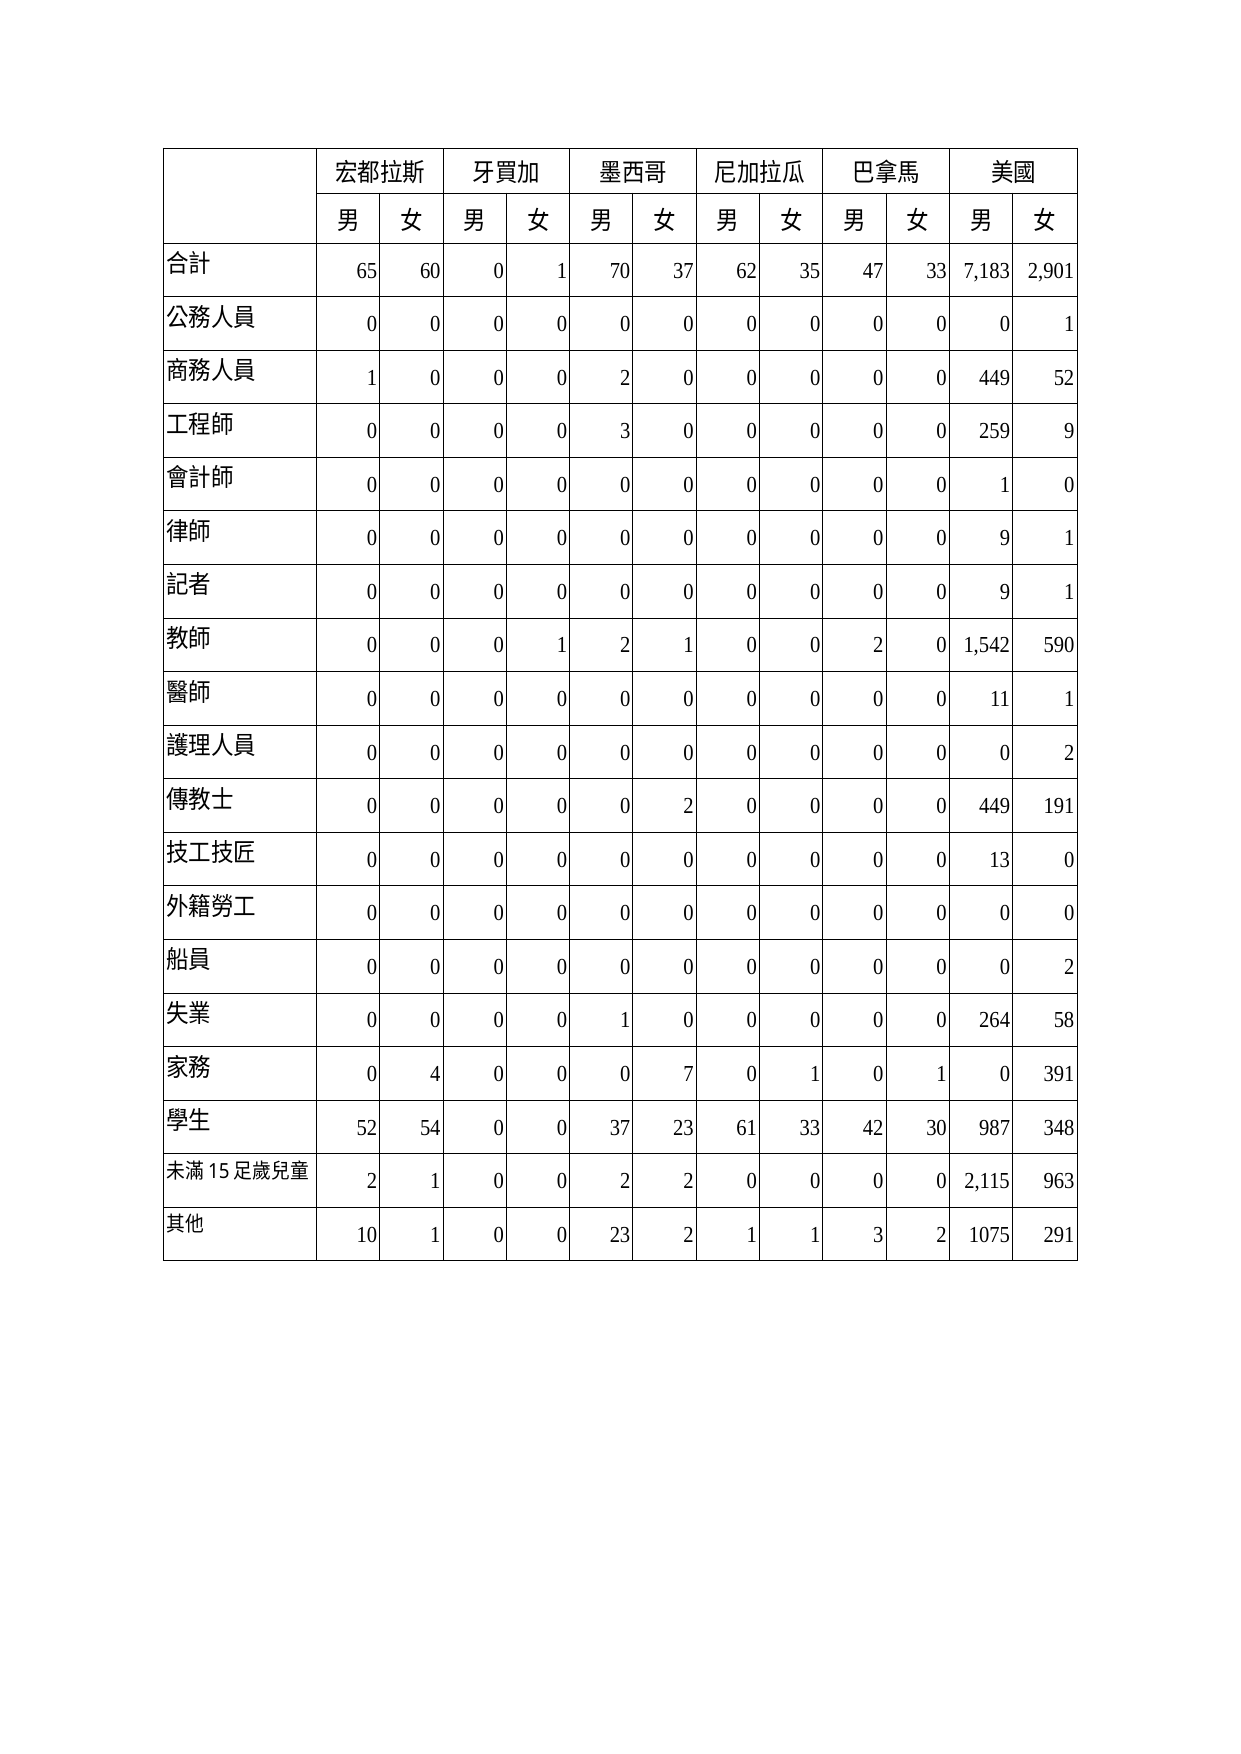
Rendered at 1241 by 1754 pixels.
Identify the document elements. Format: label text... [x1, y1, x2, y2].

table_cell 男 [317, 194, 379, 243]
table_cell 1 [507, 619, 569, 671]
table_cell 0 [507, 940, 569, 992]
table_cell 1075 [950, 1208, 1012, 1260]
table_cell 1 [570, 994, 632, 1046]
table_cell 3 [570, 404, 632, 457]
table_cell 0 [380, 940, 443, 992]
table_cell 0 [507, 351, 569, 403]
table_cell 0 [570, 672, 632, 724]
table_cell 0 [697, 886, 759, 939]
table_cell 0 [760, 297, 822, 350]
table_cell 0 [570, 511, 632, 564]
table_cell 0 [444, 672, 506, 724]
table_cell 963 [1013, 1154, 1077, 1207]
table_cell 0 [823, 565, 886, 617]
table_cell 0 [507, 1154, 569, 1207]
table_cell 1 [1013, 672, 1077, 724]
table_cell 37 [633, 244, 696, 296]
table_cell 2 [1013, 726, 1077, 778]
table_cell 0 [697, 672, 759, 724]
table_cell 47 [823, 244, 886, 296]
table_cell 船員 [164, 940, 316, 992]
table_cell 2 [633, 1154, 696, 1207]
table_cell 0 [570, 886, 632, 939]
table_cell 失業 [164, 994, 316, 1046]
table_cell 0 [317, 565, 379, 617]
table_cell 391 [1013, 1047, 1077, 1099]
table_cell 0 [633, 833, 696, 885]
table_cell 0 [444, 940, 506, 992]
table_cell 0 [697, 940, 759, 992]
table_cell 0 [950, 297, 1012, 350]
table_cell 33 [887, 244, 949, 296]
table_cell 0 [380, 994, 443, 1046]
table_cell 0 [444, 994, 506, 1046]
table_cell 2 [823, 619, 886, 671]
table_cell 0 [887, 351, 949, 403]
table_cell 0 [444, 779, 506, 832]
table_cell 0 [444, 886, 506, 939]
table_cell 9 [950, 511, 1012, 564]
table_cell 0 [507, 779, 569, 832]
table_cell 0 [317, 297, 379, 350]
table_header 牙買加 [444, 149, 569, 193]
table_cell 987 [950, 1101, 1012, 1153]
table_cell 0 [570, 940, 632, 992]
table_cell 2 [1013, 940, 1077, 992]
table_cell 0 [444, 565, 506, 617]
table_cell 2,901 [1013, 244, 1077, 296]
table_cell 律師 [164, 511, 316, 564]
table_cell 9 [950, 565, 1012, 617]
table_cell 0 [887, 619, 949, 671]
table_cell 1 [1013, 565, 1077, 617]
table_cell 女 [380, 194, 443, 243]
table_cell 0 [444, 726, 506, 778]
table_cell 0 [697, 297, 759, 350]
table_cell 0 [823, 940, 886, 992]
table_cell 191 [1013, 779, 1077, 832]
table_cell 0 [507, 511, 569, 564]
table_cell 0 [697, 351, 759, 403]
table_cell 0 [380, 404, 443, 457]
table_cell 264 [950, 994, 1012, 1046]
table_cell 0 [697, 779, 759, 832]
table_cell 0 [633, 511, 696, 564]
table_cell 0 [380, 779, 443, 832]
table_cell 52 [1013, 351, 1077, 403]
table_cell 0 [823, 1154, 886, 1207]
table_cell 0 [444, 1047, 506, 1099]
table_cell 449 [950, 351, 1012, 403]
table_cell 0 [317, 404, 379, 457]
table_cell 男 [950, 194, 1012, 243]
table_cell 0 [380, 565, 443, 617]
table_cell 0 [507, 458, 569, 510]
table_cell 0 [317, 1047, 379, 1099]
table_cell 0 [633, 297, 696, 350]
table_cell 0 [317, 940, 379, 992]
table_cell 7 [633, 1047, 696, 1099]
table_header 墨西哥 [570, 149, 696, 193]
table_cell 0 [444, 351, 506, 403]
table_cell 2 [887, 1208, 949, 1260]
table_cell 0 [444, 458, 506, 510]
table_cell 0 [697, 833, 759, 885]
table_cell 2,115 [950, 1154, 1012, 1207]
table_cell 0 [823, 886, 886, 939]
table_cell 男 [697, 194, 759, 243]
table_cell 0 [444, 404, 506, 457]
table_cell 0 [507, 565, 569, 617]
table_cell 0 [1013, 886, 1077, 939]
table_cell 0 [317, 726, 379, 778]
table_cell 0 [887, 886, 949, 939]
table_cell 0 [887, 297, 949, 350]
table_cell 4 [380, 1047, 443, 1099]
table_header 巴拿馬 [823, 149, 949, 193]
table_cell 0 [570, 565, 632, 617]
table_cell 其他 [164, 1208, 316, 1260]
table_cell 0 [760, 886, 822, 939]
table_cell 62 [697, 244, 759, 296]
table_cell 1 [887, 1047, 949, 1099]
table_cell 1 [507, 244, 569, 296]
table_cell 0 [760, 779, 822, 832]
table_cell 0 [317, 779, 379, 832]
table_cell 未滿15足歲兒童 [164, 1154, 316, 1207]
table_cell 0 [444, 244, 506, 296]
table_cell 0 [697, 1154, 759, 1207]
table_cell 0 [760, 726, 822, 778]
table_cell 35 [760, 244, 822, 296]
table_cell 348 [1013, 1101, 1077, 1153]
table_cell 0 [760, 1154, 822, 1207]
table_cell 11 [950, 672, 1012, 724]
table_cell 0 [697, 458, 759, 510]
table_cell 0 [1013, 458, 1077, 510]
table_cell 42 [823, 1101, 886, 1153]
table_cell 37 [570, 1101, 632, 1153]
table_cell 2 [570, 1154, 632, 1207]
table_cell 0 [317, 833, 379, 885]
table_cell 0 [823, 458, 886, 510]
table_cell 2 [633, 779, 696, 832]
table_cell 52 [317, 1101, 379, 1153]
table_cell 0 [633, 994, 696, 1046]
table_cell 2 [633, 1208, 696, 1260]
table_cell 0 [760, 833, 822, 885]
table_cell 0 [507, 404, 569, 457]
table_cell 0 [950, 886, 1012, 939]
table_cell 0 [823, 404, 886, 457]
table_cell 1 [317, 351, 379, 403]
table_cell 0 [760, 619, 822, 671]
table_cell 0 [317, 672, 379, 724]
table_cell 0 [317, 619, 379, 671]
table_cell 65 [317, 244, 379, 296]
table_cell 54 [380, 1101, 443, 1153]
table_cell 0 [887, 994, 949, 1046]
table_cell 記者 [164, 565, 316, 617]
table_cell 0 [380, 297, 443, 350]
table_cell 女 [1013, 194, 1077, 243]
table_cell 259 [950, 404, 1012, 457]
table_cell 0 [887, 404, 949, 457]
table_cell 0 [444, 619, 506, 671]
table_cell 1 [1013, 511, 1077, 564]
table_cell 70 [570, 244, 632, 296]
table_cell 13 [950, 833, 1012, 885]
table_cell 0 [444, 833, 506, 885]
table_cell 0 [697, 565, 759, 617]
table_cell 會計師 [164, 458, 316, 510]
table_header 宏都拉斯 [317, 149, 443, 193]
table_cell 590 [1013, 619, 1077, 671]
table_cell 0 [823, 726, 886, 778]
table_cell 女 [633, 194, 696, 243]
table_cell 男 [823, 194, 886, 243]
table_cell 0 [317, 994, 379, 1046]
table_cell 男 [444, 194, 506, 243]
table_cell 0 [633, 726, 696, 778]
table_cell 0 [697, 404, 759, 457]
table_cell 商務人員 [164, 351, 316, 403]
table_cell 1 [950, 458, 1012, 510]
table_cell 0 [507, 726, 569, 778]
table_cell 23 [633, 1101, 696, 1153]
table_cell 0 [507, 994, 569, 1046]
table_cell 1,542 [950, 619, 1012, 671]
table_cell 0 [823, 833, 886, 885]
table_cell 0 [633, 565, 696, 617]
table_cell 0 [380, 619, 443, 671]
table_cell 0 [1013, 833, 1077, 885]
table_cell 58 [1013, 994, 1077, 1046]
table_cell 0 [507, 1101, 569, 1153]
table_cell 0 [950, 1047, 1012, 1099]
table_cell 0 [760, 351, 822, 403]
table_cell 0 [887, 779, 949, 832]
table_cell 0 [697, 994, 759, 1046]
table_cell 0 [697, 511, 759, 564]
table_cell 0 [823, 779, 886, 832]
table_cell 1 [380, 1208, 443, 1260]
table_cell 0 [380, 458, 443, 510]
table_cell 0 [760, 511, 822, 564]
table_cell 23 [570, 1208, 632, 1260]
table_cell 0 [507, 833, 569, 885]
table_cell 0 [760, 672, 822, 724]
table_cell 0 [823, 351, 886, 403]
table_cell 0 [317, 511, 379, 564]
table_cell 60 [380, 244, 443, 296]
table_cell 2 [317, 1154, 379, 1207]
table_cell 0 [380, 726, 443, 778]
table_cell 0 [380, 886, 443, 939]
table_cell 0 [633, 458, 696, 510]
table_cell 1 [380, 1154, 443, 1207]
table_cell 0 [823, 672, 886, 724]
table_cell 0 [570, 833, 632, 885]
table_cell 0 [507, 672, 569, 724]
table_cell 技工技匠 [164, 833, 316, 885]
table_cell 0 [570, 458, 632, 510]
table_cell 0 [887, 1154, 949, 1207]
table_cell 0 [823, 1047, 886, 1099]
table_cell 1 [1013, 297, 1077, 350]
table_cell 0 [760, 404, 822, 457]
table_cell 0 [380, 833, 443, 885]
table_cell 0 [317, 886, 379, 939]
table_cell 0 [507, 297, 569, 350]
table_cell 醫師 [164, 672, 316, 724]
table_cell 33 [760, 1101, 822, 1153]
table_cell 護理人員 [164, 726, 316, 778]
table_cell 男 [570, 194, 632, 243]
table_cell 0 [570, 779, 632, 832]
table_cell 0 [570, 1047, 632, 1099]
table_header 尼加拉瓜 [697, 149, 822, 193]
table_cell 1 [697, 1208, 759, 1260]
table_cell 0 [887, 726, 949, 778]
table_cell 0 [380, 672, 443, 724]
table_cell 外籍勞工 [164, 886, 316, 939]
table_cell 0 [507, 1208, 569, 1260]
table_cell 3 [823, 1208, 886, 1260]
table_cell 0 [887, 458, 949, 510]
table_cell 1 [760, 1047, 822, 1099]
table_cell 0 [444, 511, 506, 564]
table_cell 0 [887, 511, 949, 564]
table_cell 0 [444, 1101, 506, 1153]
table_cell 0 [380, 351, 443, 403]
table_cell 0 [950, 726, 1012, 778]
table_cell 61 [697, 1101, 759, 1153]
table_cell 0 [887, 833, 949, 885]
table_cell 1 [760, 1208, 822, 1260]
table_cell 傳教士 [164, 779, 316, 832]
table_cell 0 [633, 404, 696, 457]
table_cell 0 [570, 297, 632, 350]
table_cell 0 [887, 565, 949, 617]
table_cell 0 [760, 565, 822, 617]
table_cell 家務 [164, 1047, 316, 1099]
table_cell 291 [1013, 1208, 1077, 1260]
table_cell 女 [760, 194, 822, 243]
table_cell 0 [887, 940, 949, 992]
table_cell 1 [633, 619, 696, 671]
table_cell 0 [633, 672, 696, 724]
table_cell 0 [507, 1047, 569, 1099]
table_cell 0 [444, 1154, 506, 1207]
table_cell 0 [317, 458, 379, 510]
table_header 美國 [950, 149, 1077, 193]
table_cell 學生 [164, 1101, 316, 1153]
table_cell 0 [697, 726, 759, 778]
table_cell 公務人員 [164, 297, 316, 350]
table_cell 0 [444, 297, 506, 350]
table_cell 7,183 [950, 244, 1012, 296]
table_cell 0 [760, 940, 822, 992]
table_cell 449 [950, 779, 1012, 832]
table_cell 0 [570, 726, 632, 778]
table_cell 2 [570, 351, 632, 403]
table_cell 0 [823, 297, 886, 350]
table_cell 0 [760, 458, 822, 510]
table_cell 0 [633, 940, 696, 992]
table_cell 0 [633, 351, 696, 403]
table_cell 9 [1013, 404, 1077, 457]
table_cell 0 [823, 994, 886, 1046]
table_cell 0 [950, 940, 1012, 992]
table_cell 0 [697, 1047, 759, 1099]
table_cell 0 [444, 1208, 506, 1260]
table_cell 30 [887, 1101, 949, 1153]
table_cell 女 [887, 194, 949, 243]
table_cell 女 [507, 194, 569, 243]
table_cell 合計 [164, 244, 316, 296]
table_cell 2 [570, 619, 632, 671]
table_cell 10 [317, 1208, 379, 1260]
table_cell 工程師 [164, 404, 316, 457]
table_cell 0 [697, 619, 759, 671]
table_header [164, 149, 316, 243]
table_cell 0 [380, 511, 443, 564]
table_cell 教師 [164, 619, 316, 671]
table_cell 0 [507, 886, 569, 939]
table_cell 0 [760, 994, 822, 1046]
table_cell 0 [633, 886, 696, 939]
table_cell 0 [823, 511, 886, 564]
table_cell 0 [887, 672, 949, 724]
